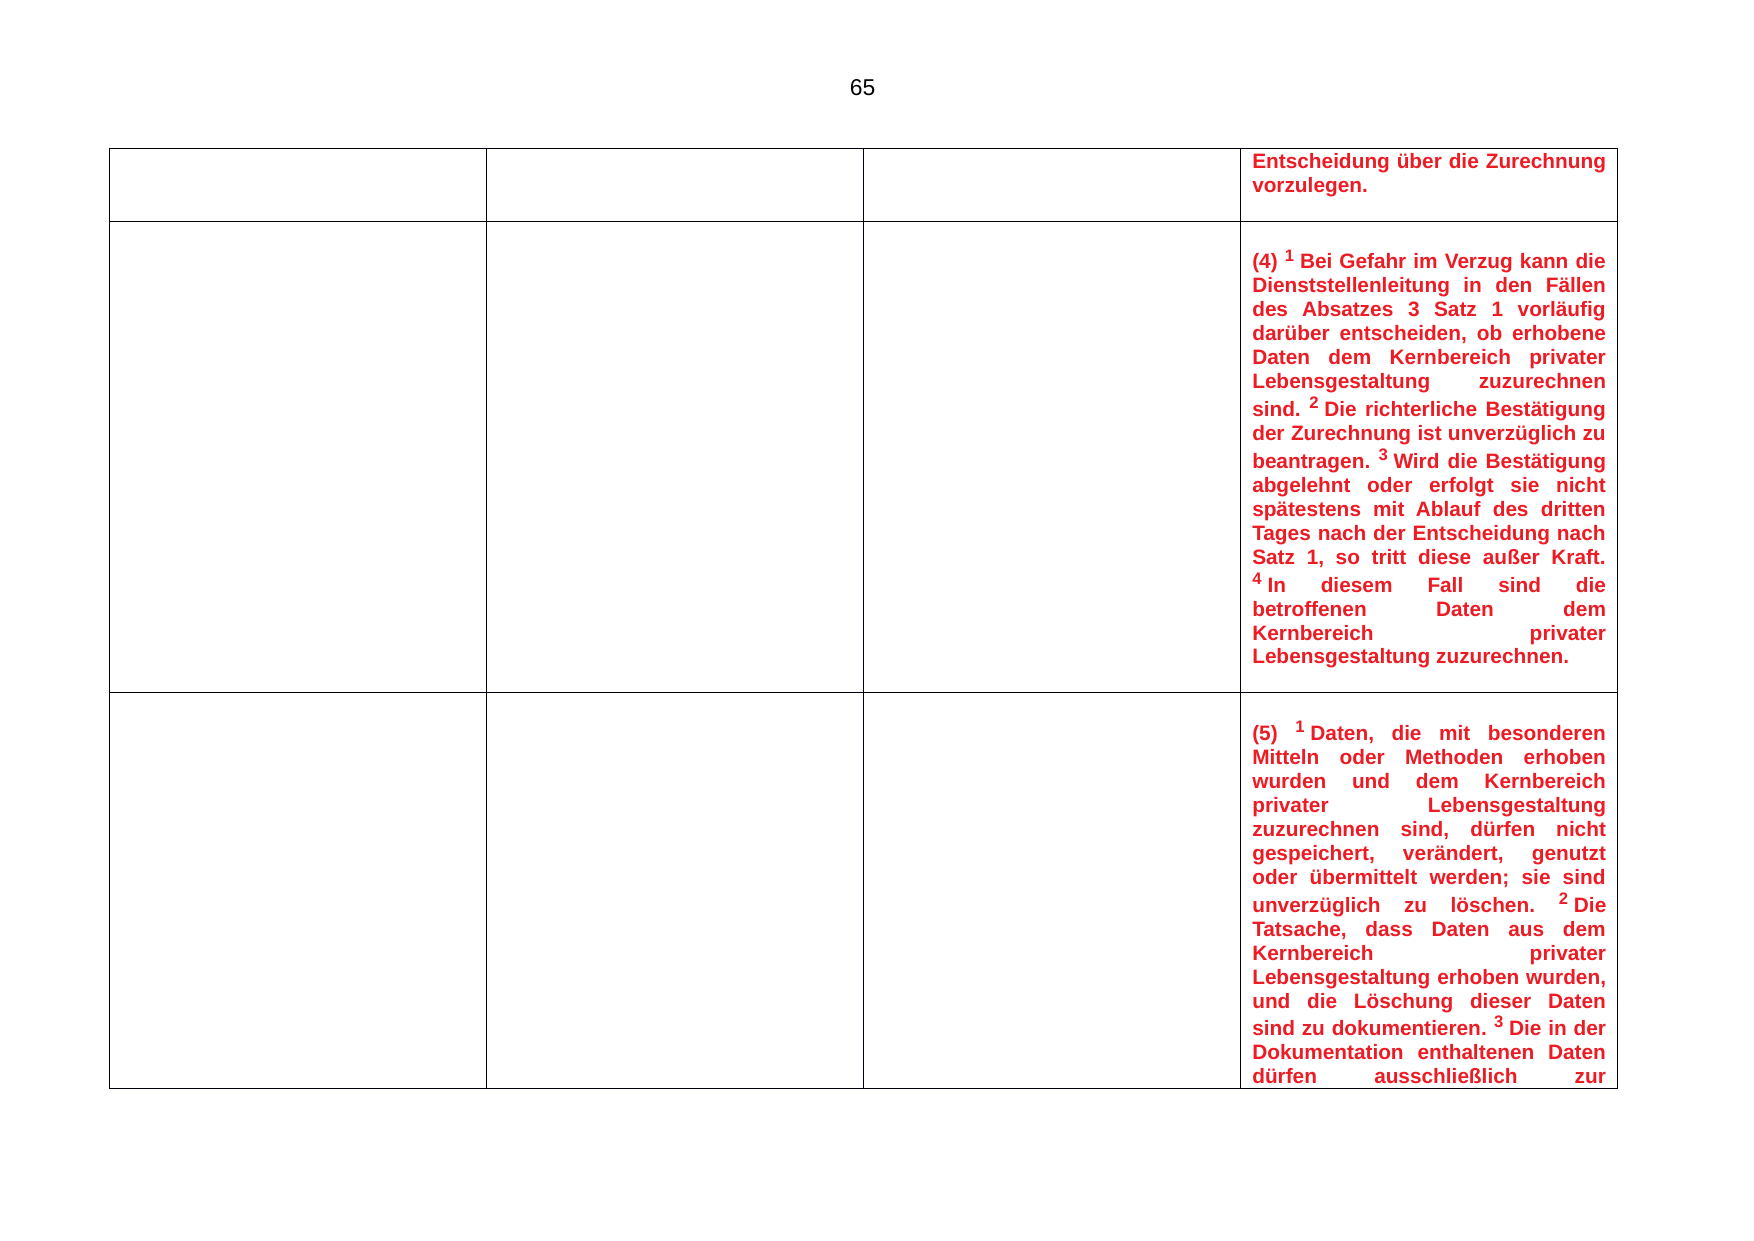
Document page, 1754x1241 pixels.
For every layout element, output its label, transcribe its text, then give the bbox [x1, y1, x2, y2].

table_cell [110, 693, 486, 1088]
table_cell [110, 222, 486, 692]
table_cell [487, 222, 863, 692]
table_cell [487, 149, 863, 221]
table_cell [487, 693, 863, 1088]
table_cell [110, 149, 486, 221]
table_cell [864, 149, 1240, 221]
table_cell Entscheidung über die Zurechnung vorzulegen. [1241, 149, 1617, 221]
table_cell [864, 693, 1240, 1088]
table_cell [864, 222, 1240, 692]
table_cell (5) 1 Daten, die mit besonderen Mitteln oder Methoden erhoben wurden und dem Kernbereich privater Lebensgestaltung zuzurechnen sind, dürfen nicht gespeichert, verändert, genutzt oder übermittelt werden; sie sind unverzüglich zu löschen. 2 Die Tatsache, dass Daten aus dem Kernbereich privater Lebensgestaltung erhoben wurden, und die Löschung dieser Daten sind zu dokumentieren. 3 Die in der Dokumentation enthaltenen Daten dürfen ausschließlich zur [1241, 693, 1617, 1088]
table_cell (4) 1 Bei Gefahr im Verzug kann die Dienststellenleitung in den Fällen des Absatzes 3 Satz 1 vorläufig darüber entscheiden, ob erhobene Daten dem Kernbereich privater Lebensgestaltung zuzurechnen sind. 2 Die richterliche Bestätigung der Zurechnung ist unverzüglich zu beantragen. 3 Wird die Bestätigung abgelehnt oder erfolgt sie nicht spätestens mit Ablauf des dritten Tages nach der Entscheidung nach Satz 1, so tritt diese außer Kraft. 4 In diesem Fall sind die betroffenen Daten dem Kernbereich privater Lebensgestaltung zuzurechnen. [1241, 222, 1617, 692]
